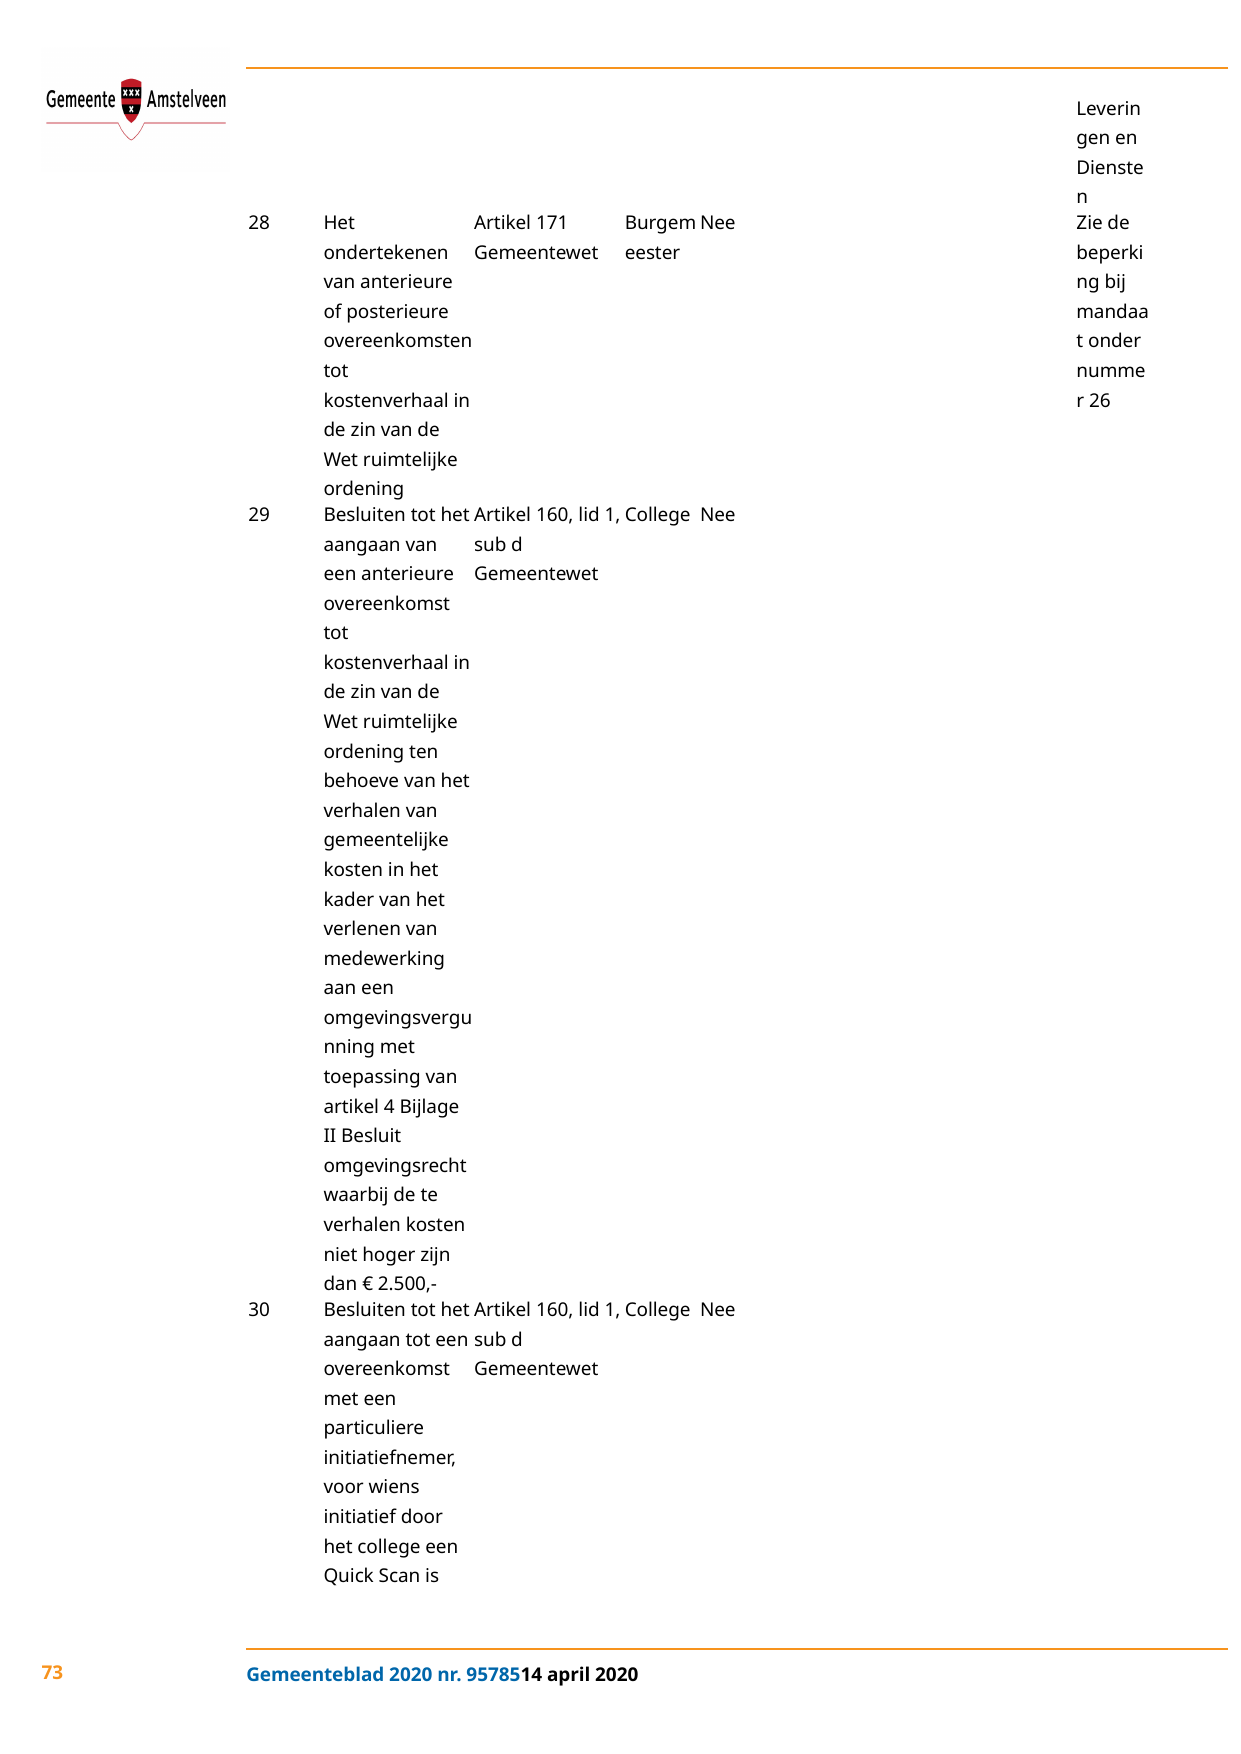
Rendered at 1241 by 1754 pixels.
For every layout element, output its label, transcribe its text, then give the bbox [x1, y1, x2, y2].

table_cell [850, 95, 1076, 209]
table_cell Leveringen en Diensten [1076, 95, 1152, 209]
table_cell Burgemeester [625, 209, 700, 501]
table_cell Nee [700, 501, 850, 1296]
table_cell College [625, 501, 700, 1296]
table_cell Artikel 171 Gemeentewet [474, 209, 624, 501]
table_cell [850, 501, 1076, 1296]
table_cell [700, 95, 850, 209]
table_cell [625, 95, 700, 209]
table_cell Zie de beperking bij mandaat onder nummer 26 [1076, 209, 1152, 501]
table_cell [248, 95, 323, 209]
table_cell Nee [700, 1296, 850, 1588]
table_cell 30 [248, 1296, 323, 1588]
table_cell College [625, 1296, 700, 1588]
table_cell 28 [248, 209, 323, 501]
table_cell Artikel 160, lid 1, sub d Gemeentewet [474, 1296, 624, 1588]
table_cell 29 [248, 501, 323, 1296]
table_cell [323, 95, 474, 209]
picture [41, 47, 231, 172]
table_cell [850, 209, 1076, 501]
table_cell [1076, 1296, 1152, 1588]
table_cell Nee [700, 209, 850, 501]
table_cell [474, 95, 624, 209]
table_cell Het ondertekenen van anterieure of posterieure overeenkomsten tot kostenverhaal in de zin van de Wet ruimtelijke ordening [323, 209, 474, 501]
table_cell Besluiten tot het aangaan tot een overeenkomst met een particuliere initiatiefnemer, voor wiens initiatief door het college een Quick Scan is [323, 1296, 474, 1588]
table_cell [850, 1296, 1076, 1588]
table_cell Artikel 160, lid 1, sub d Gemeentewet [474, 501, 624, 1296]
table_cell [1076, 501, 1152, 1296]
table_cell Besluiten tot het aangaan van een anterieure overeenkomst tot kostenverhaal in de zin van de Wet ruimtelijke ordening ten behoeve van het verhalen van gemeentelijke kosten in het kader van het verlenen van medewerking aan een omgevingsvergunning met toepassing van artikel 4 Bijlage II Besluit omgevingsrecht waarbij de te verhalen kosten niet hoger zijn dan € 2.500,- [323, 501, 474, 1296]
